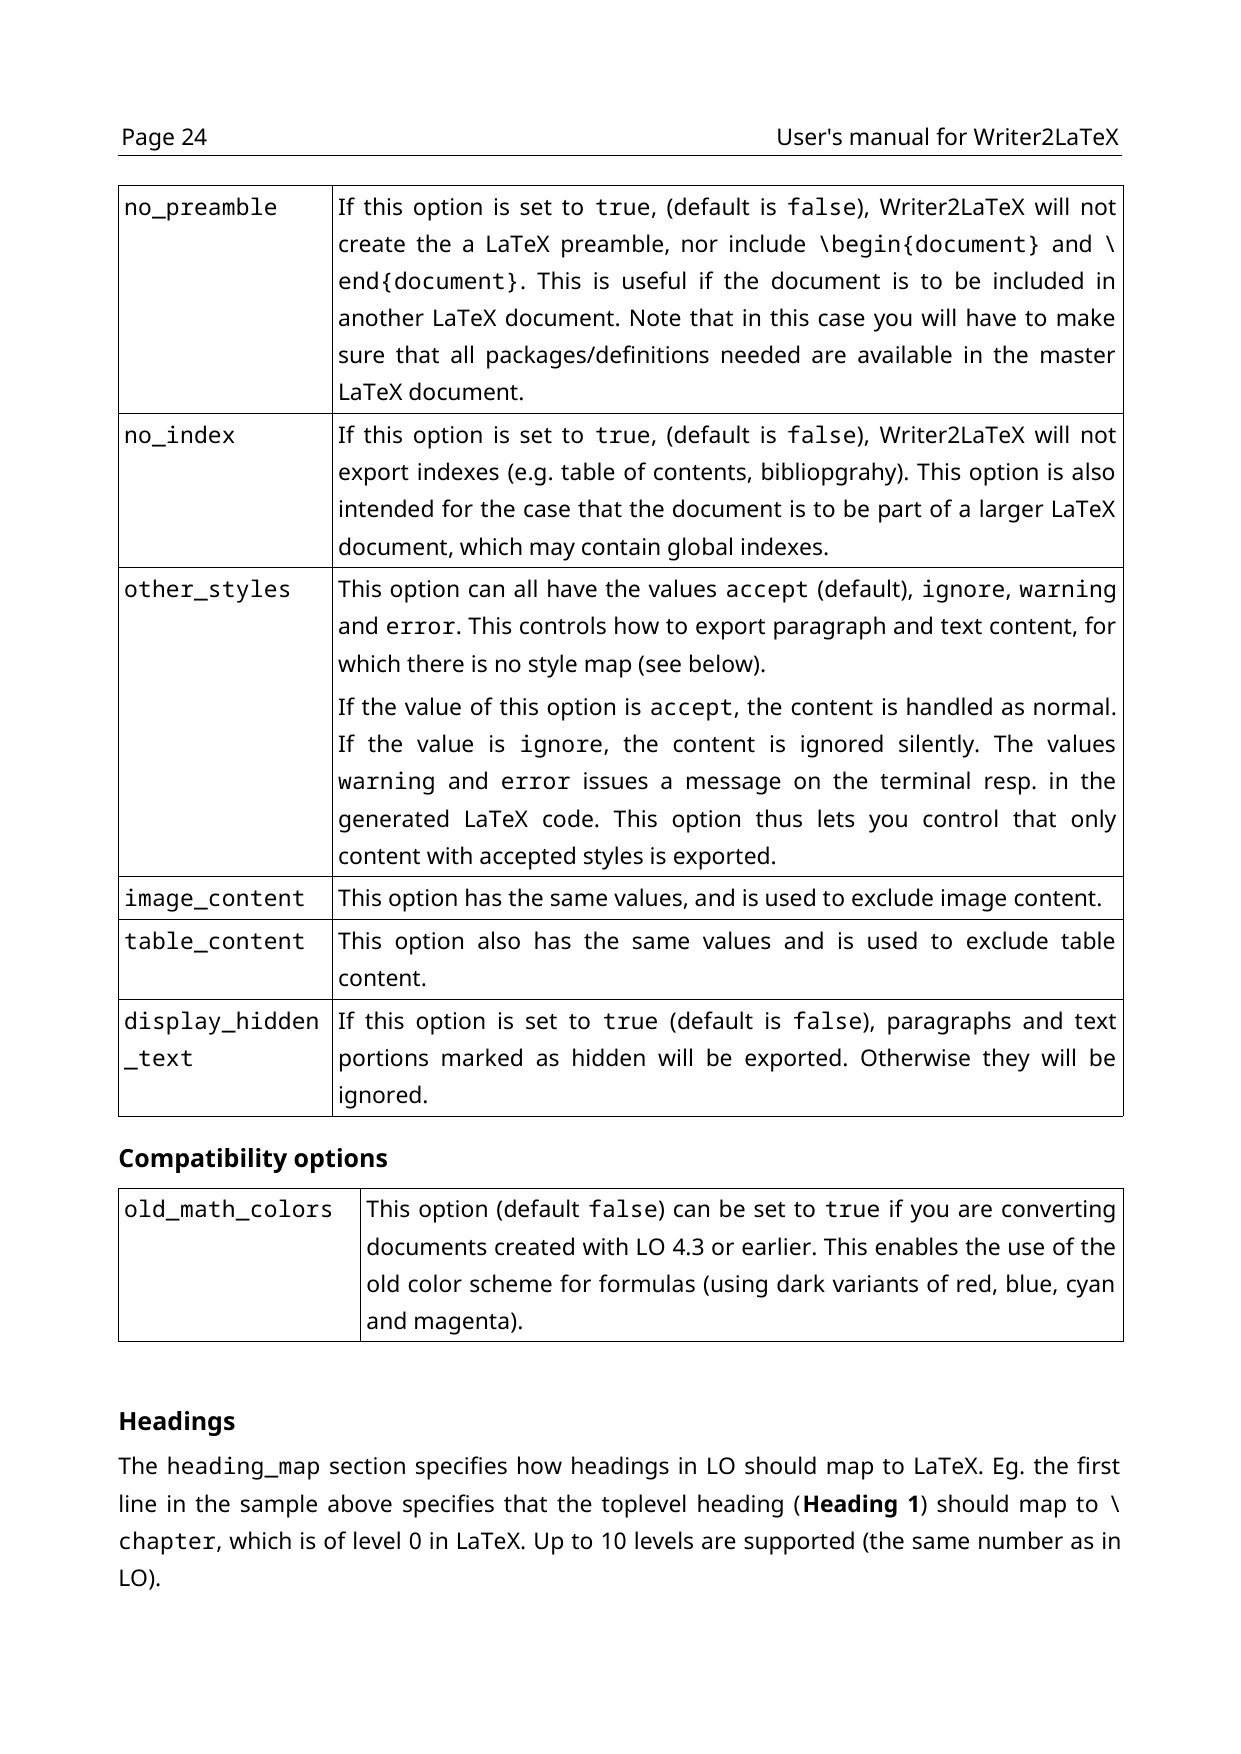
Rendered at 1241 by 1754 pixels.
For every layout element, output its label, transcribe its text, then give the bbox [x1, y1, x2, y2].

table_header This option (default false) can be set to true if you are converting documents created with LO 4.3 or earlier. This enables the use of the old color scheme for formulas (using dark variants of red, blue, cyan and magenta). [361, 1189, 1123, 1341]
subtitle Headings [118, 1404, 1122, 1438]
table_header old_math_colors [119, 1189, 360, 1341]
table_cell display_hidden_text [119, 1000, 332, 1116]
table_cell other_styles [119, 568, 332, 876]
table_cell This option also has the same values and is used to exclude table content. [333, 920, 1123, 999]
table_cell This option has the same values, and is used to exclude image content. [333, 877, 1123, 919]
table_cell no_index [119, 414, 332, 567]
table_cell image_content [119, 877, 332, 919]
table_cell This option can all have the values accept (default), ignore, warning and error. This controls how to export paragraph and text content, for which there is no style map (see below). If the value of this option is accept, the content is handled as normal. If the value is ignore, the content is ignored silently. The values warning and error issues a message on the terminal resp. in the generated LaTeX code. This option thus lets you control that only content with accepted styles is exported. [333, 568, 1123, 876]
table_cell If this option is set to true (default is false), paragraphs and text portions marked as hidden will be exported. Otherwise they will be ignored. [333, 1000, 1123, 1116]
table_cell table_content [119, 920, 332, 999]
subtitle Compatibility options [118, 1141, 1122, 1175]
table_header If this option is set to true, (default is false), Writer2LaTeX will not create the a LaTeX preamble, nor include \begin{document} and \end{document}. This is useful if the document is to be included in another LaTeX document. Note that in this case you will have to make sure that all packages/definitions needed are available in the master LaTeX document. [333, 186, 1123, 413]
text The heading_map section specifies how headings in LO should map to LaTeX. Eg. the first line in the sample above specifies that the toplevel heading (Heading 1) should map to \chapter, which is of level 0 in LaTeX. Up to 10 levels are supported (the same number as in LO). [118, 1450, 1122, 1593]
table_header no_preamble [119, 186, 332, 413]
table_cell If this option is set to true, (default is false), Writer2LaTeX will not export indexes (e.g. table of contents, bibliopgrahy). This option is also intended for the case that the document is to be part of a larger LaTeX document, which may contain global indexes. [333, 414, 1123, 567]
